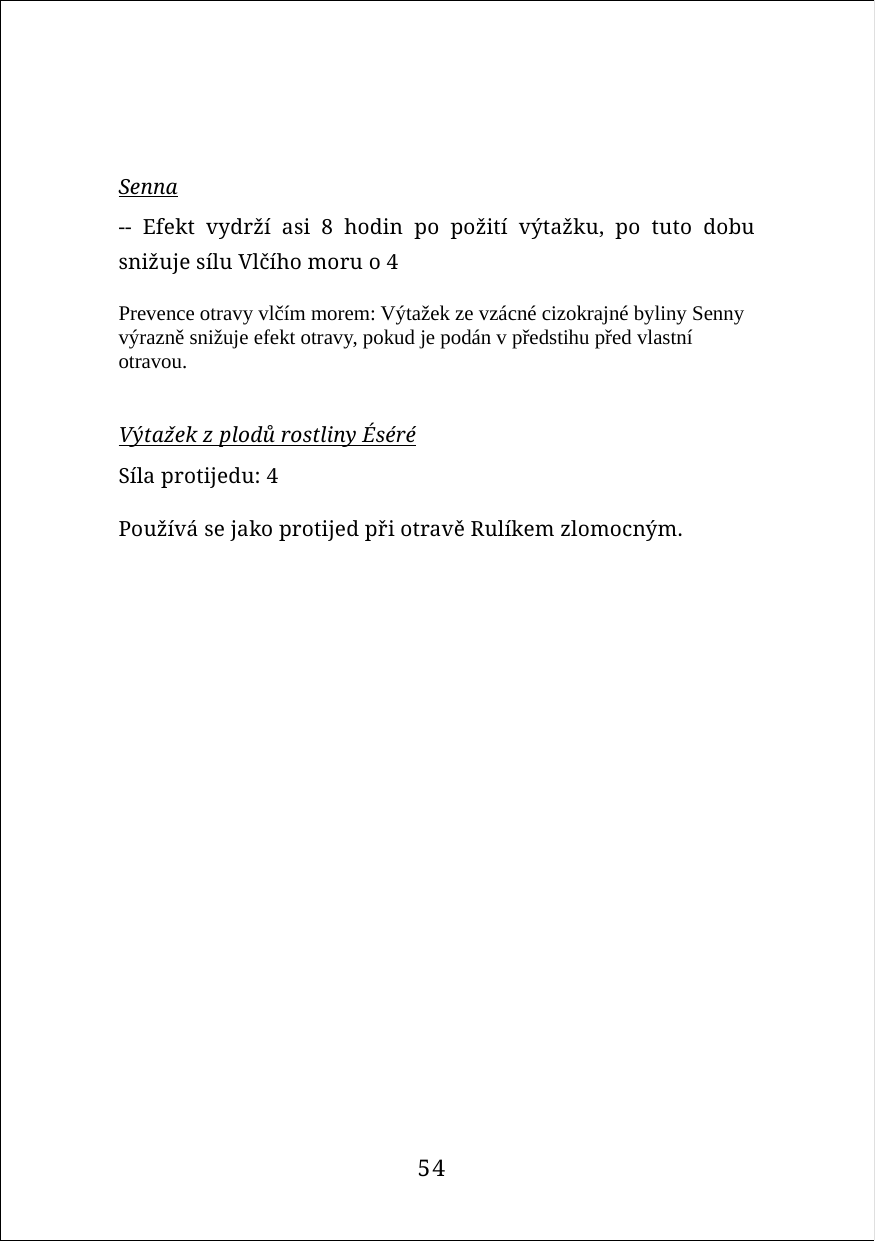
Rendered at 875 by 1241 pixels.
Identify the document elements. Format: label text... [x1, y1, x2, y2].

text Používá se jako protijed při otravě Rulíkem zlomocným. [118, 514, 756, 542]
subtitle Senna [118, 172, 756, 200]
subtitle Výtažek z plodů rostliny Éséré [118, 421, 756, 449]
text Prevence otravy vlčím morem: Výtažek ze vzácné cizokrajné byliny Senny výrazně snižuje efekt otravy, pokud je podán v předstihu před vlastní otravou. [118, 301, 756, 373]
text Síla protijedu: 4 [118, 461, 756, 489]
text -- Efekt vydrží asi 8 hodin po požití výtažku, po tuto dobu snižuje sílu Vlčího moru o 4 [118, 212, 756, 276]
